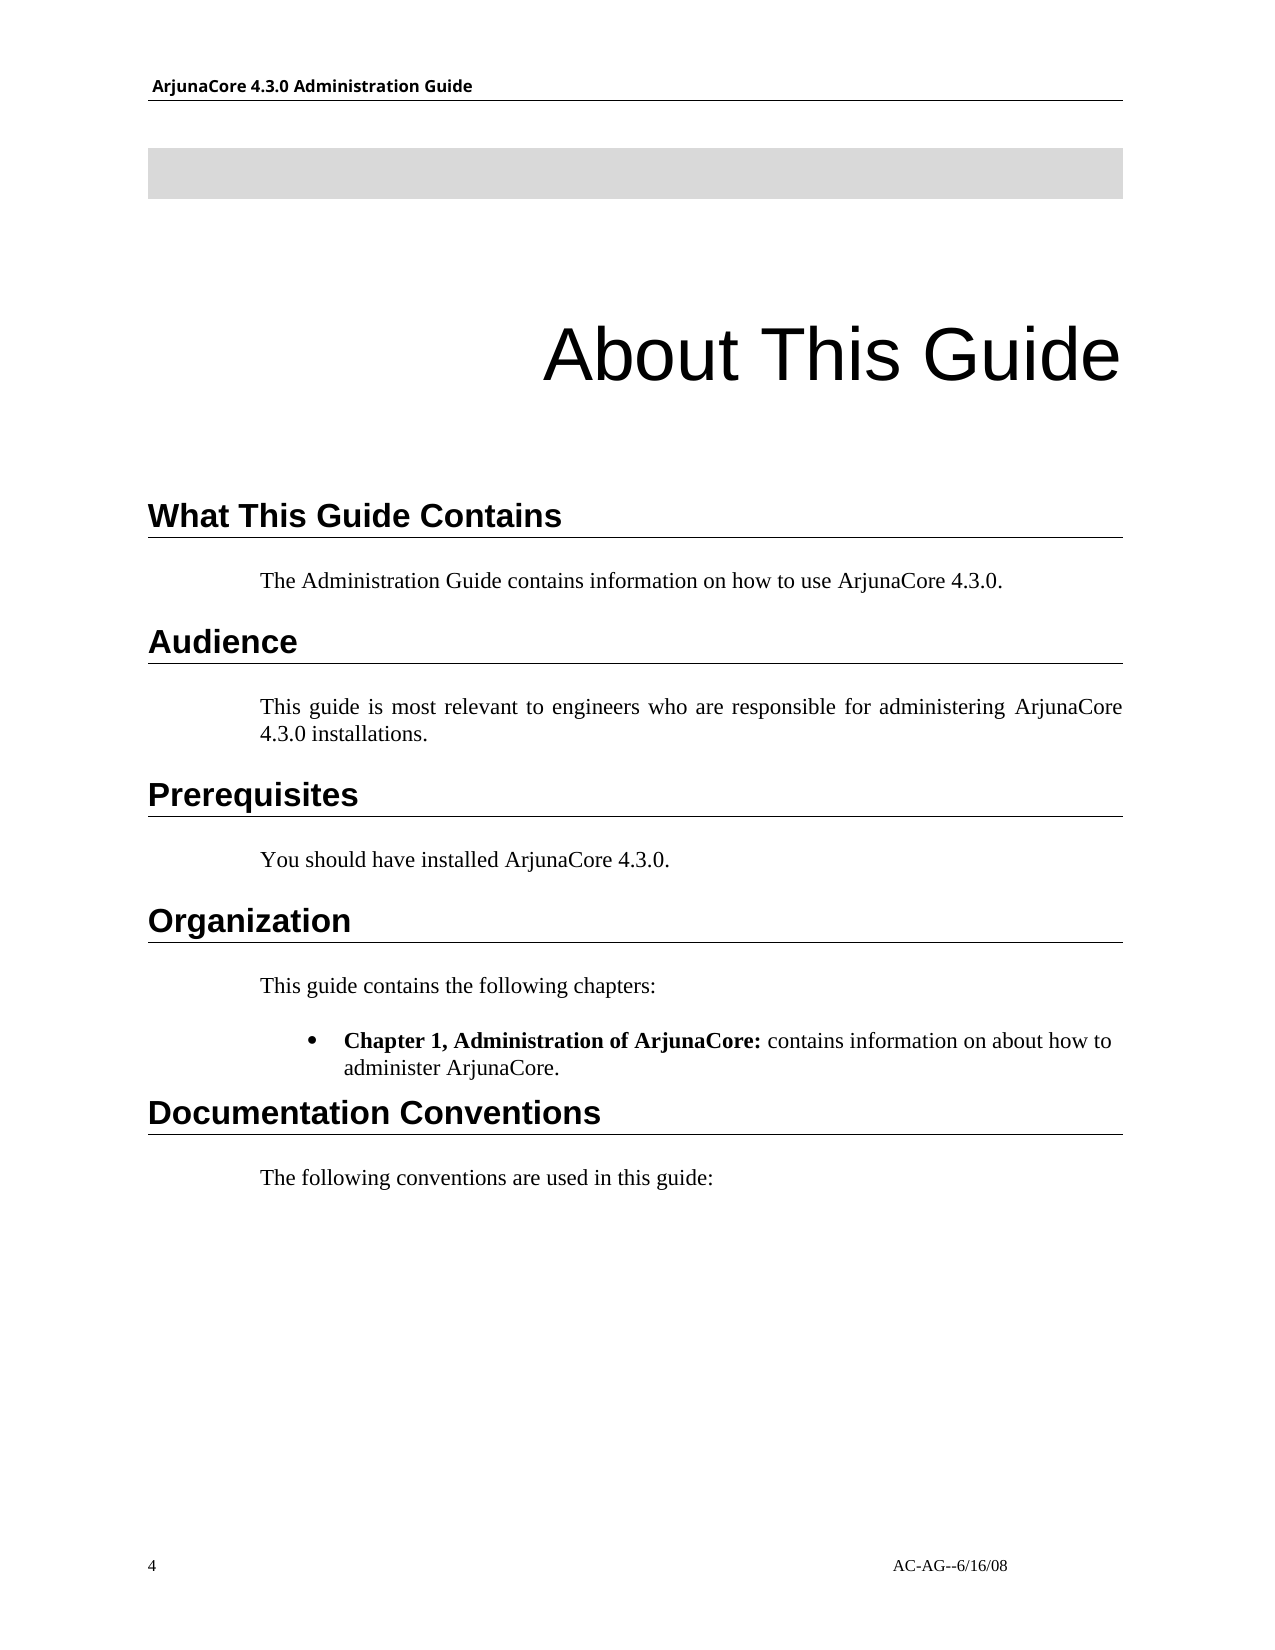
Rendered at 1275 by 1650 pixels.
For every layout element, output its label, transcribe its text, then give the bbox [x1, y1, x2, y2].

text The Administration Guide contains information on how to use ArjunaCore 4.3.0. [260, 567, 1123, 593]
text The following conventions are used in this guide: [260, 1164, 1123, 1190]
text This guide contains the following chapters: [260, 972, 1123, 998]
title About This Guide [263, 224, 1123, 396]
text This guide is most relevant to engineers who are responsible for administering ArjunaCore 4.3.0 installations. [260, 693, 1123, 746]
subtitle Prerequisites [148, 775, 1123, 816]
subtitle Documentation Conventions [148, 1093, 1123, 1134]
subtitle What This Guide Contains [148, 496, 1123, 537]
list Chapter 1, Administration of ArjunaCore: contains information on about how to administer ArjunaCore. [308, 1028, 1123, 1080]
subtitle Organization [148, 901, 1123, 942]
text You should have installed ArjunaCore 4.3.0. [260, 846, 1123, 872]
subtitle Audience [148, 622, 1123, 663]
